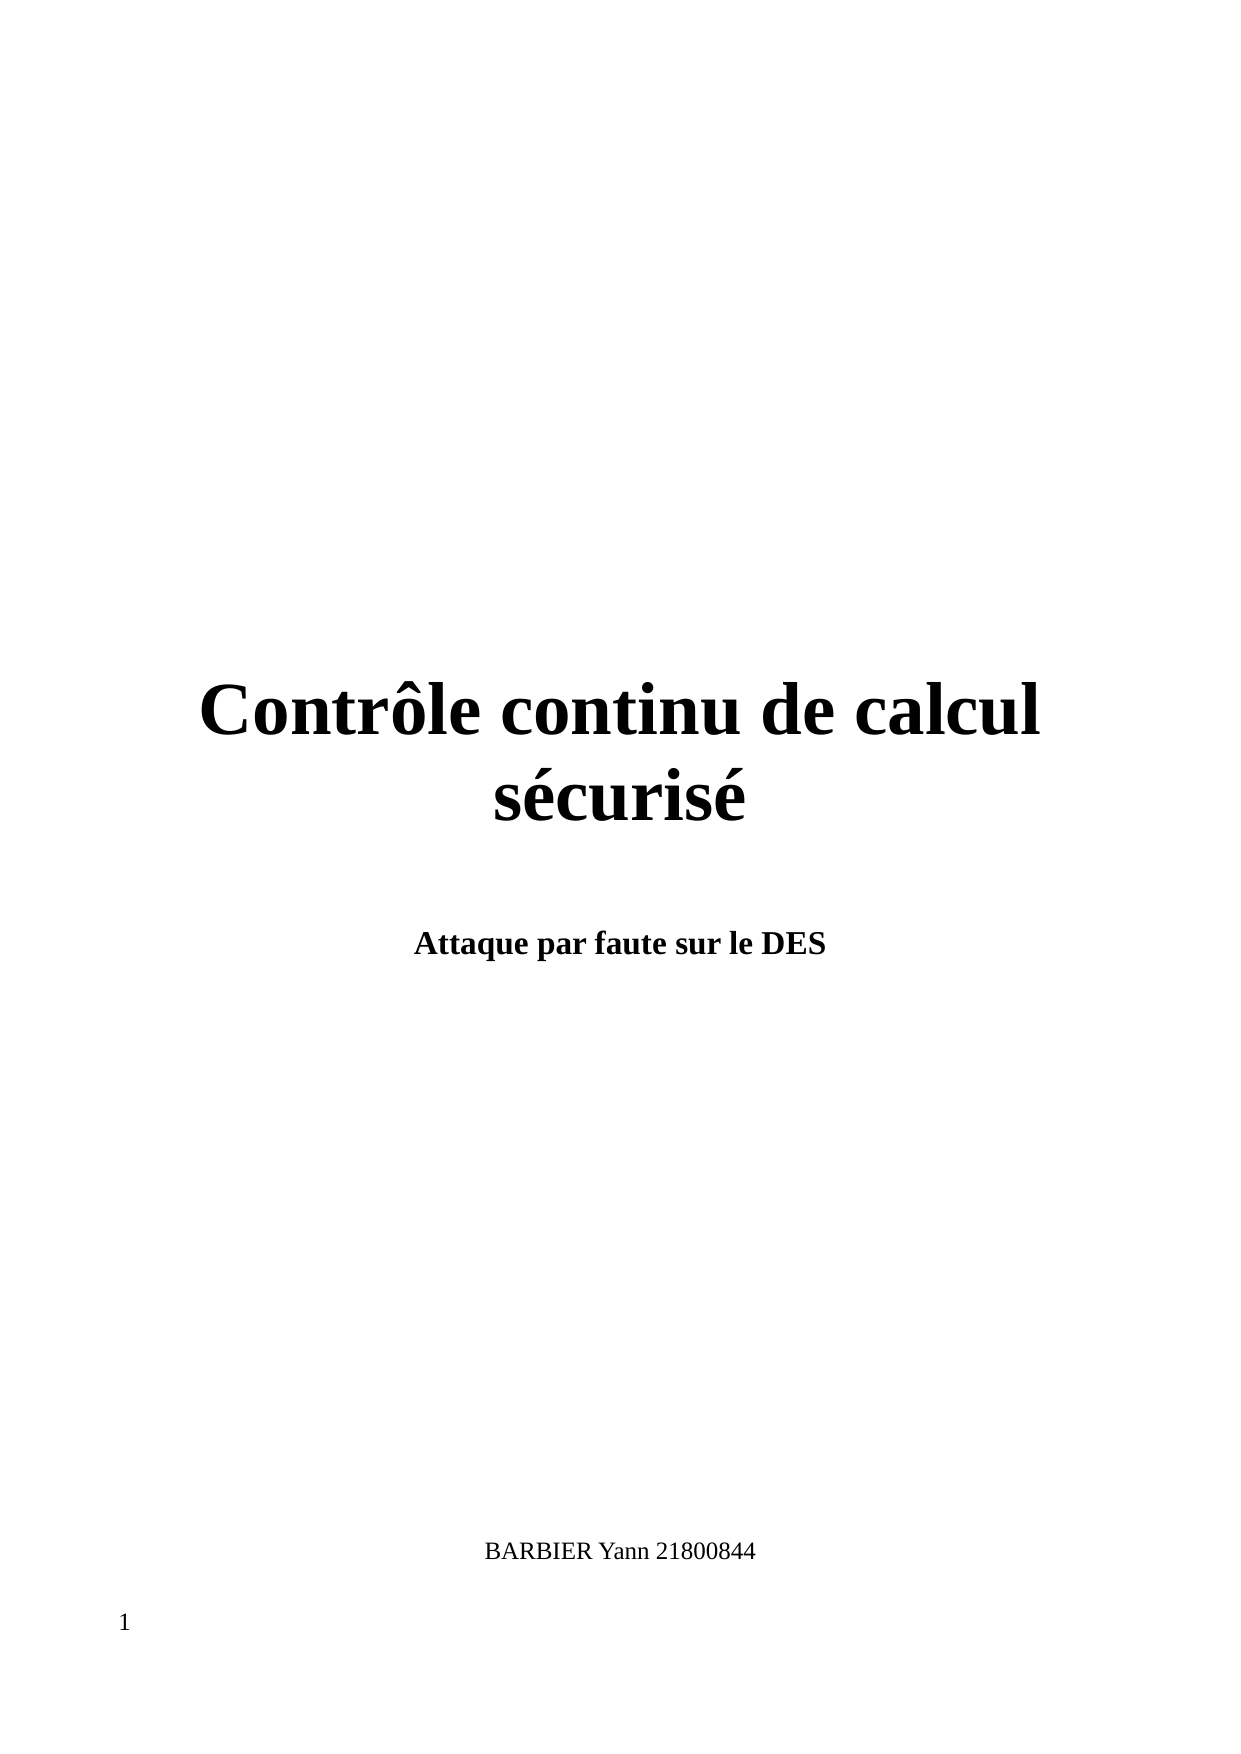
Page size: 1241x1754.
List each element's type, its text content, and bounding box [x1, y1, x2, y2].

text Attaque par faute sur le DES [118, 923, 1122, 961]
text BARBIER Yann 21800844 [118, 1536, 1122, 1565]
text Contrôle continu de calcul sécurisé [118, 664, 1122, 837]
